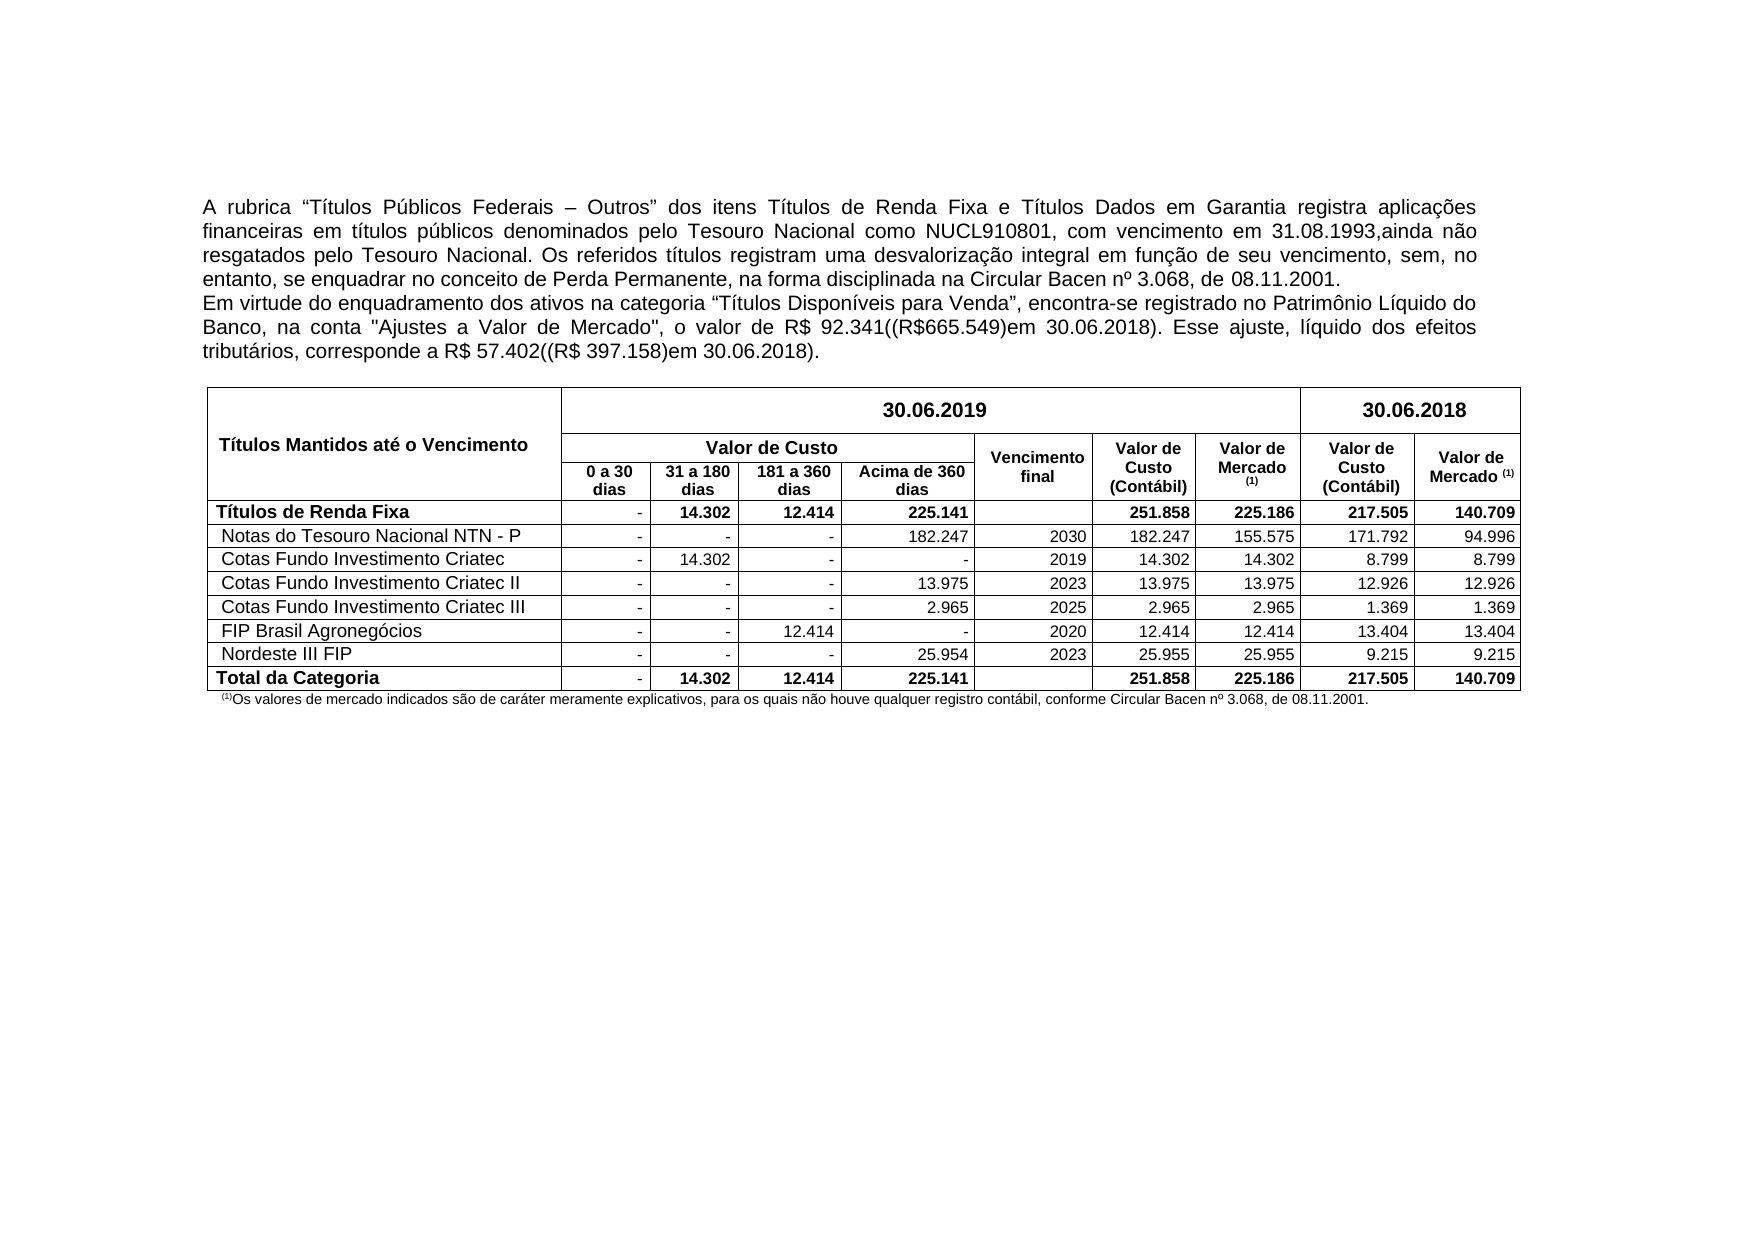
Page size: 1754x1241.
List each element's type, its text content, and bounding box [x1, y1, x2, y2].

table_cell 9.215 [1415, 643, 1520, 666]
table_cell 251.858 [1093, 501, 1195, 524]
table_cell Acima de 360 dias [842, 463, 974, 500]
table_cell 225.186 [1196, 667, 1300, 689]
table_cell 1.369 [1415, 596, 1520, 618]
table_cell - [739, 643, 841, 666]
table_cell 2.965 [842, 596, 974, 618]
table_cell 2019 [975, 548, 1092, 571]
table_cell 94.996 [1415, 525, 1520, 547]
table_cell - [651, 620, 738, 642]
table_cell 25.954 [842, 643, 974, 666]
table_cell - [651, 525, 738, 547]
table_cell Valor de Custo (Contábil) [1301, 434, 1414, 500]
table_cell - [739, 596, 841, 618]
table_cell 12.414 [1093, 620, 1195, 642]
table_cell - [842, 548, 974, 571]
table_cell - [739, 572, 841, 594]
table_cell 13.975 [842, 572, 974, 594]
table_cell 14.302 [651, 667, 738, 689]
table_cell Títulos de Renda Fixa [208, 501, 561, 524]
table_cell 217.505 [1301, 667, 1414, 689]
table_cell 12.414 [739, 620, 841, 642]
table_cell - [651, 572, 738, 594]
table_cell Valor de Mercado (1) [1196, 434, 1300, 500]
table_cell 251.858 [1093, 667, 1195, 689]
table_cell 2023 [975, 643, 1092, 666]
table_cell 182.247 [1093, 525, 1195, 547]
table_cell 2023 [975, 572, 1092, 594]
table_cell 225.141 [842, 667, 974, 689]
table_cell 12.414 [739, 501, 841, 524]
table_cell - [562, 596, 650, 618]
table_header 30.06.2019 [562, 388, 1300, 433]
table_cell 1.369 [1301, 596, 1414, 618]
text Em virtude do enquadramento dos ativos na categoria “Títulos Disponíveis para Venda”, encontra-se registrado no Patrimônio Líquido do Banco, na conta "Ajustes a Valor de Mercado", o valor de R$ 92.341((R$665.549)em 30.06.2018). Esse ajuste, líquido dos efeitos tributários, corresponde a R$ 57.402((R$ 397.158)em 30.06.2018). [202, 291, 1479, 362]
table_cell - [562, 643, 650, 666]
table_cell 12.414 [739, 667, 841, 689]
table_cell - [651, 643, 738, 666]
table_cell 12.926 [1415, 572, 1520, 594]
table_cell 14.302 [1196, 548, 1300, 571]
table_cell Notas do Tesouro Nacional NTN - P [208, 525, 561, 547]
table_cell 13.404 [1301, 620, 1414, 642]
table_cell - [562, 501, 650, 524]
table_cell - [739, 548, 841, 571]
table_cell Valor de Custo [562, 434, 974, 462]
table_cell - [562, 667, 650, 689]
table_cell [975, 667, 1092, 689]
table_cell 8.799 [1415, 548, 1520, 571]
table_cell Cotas Fundo Investimento Criatec III [208, 596, 561, 618]
table_cell 14.302 [651, 501, 738, 524]
table_cell - [562, 548, 650, 571]
table_cell FIP Brasil Agronegócios [208, 620, 561, 642]
table_cell 12.926 [1301, 572, 1414, 594]
table_cell 14.302 [1093, 548, 1195, 571]
table_header 30.06.2018 [1301, 388, 1520, 433]
table_cell 12.414 [1196, 620, 1300, 642]
table_cell 13.404 [1415, 620, 1520, 642]
table_cell Cotas Fundo Investimento Criatec II [208, 572, 561, 594]
table_cell 140.709 [1415, 501, 1520, 524]
table_cell 9.215 [1301, 643, 1414, 666]
table_cell 182.247 [842, 525, 974, 547]
table_cell 25.955 [1093, 643, 1195, 666]
table_cell 217.505 [1301, 501, 1414, 524]
table_cell - [651, 596, 738, 618]
table_cell 31 a 180 dias [651, 463, 738, 500]
table_cell Vencimento final [975, 434, 1092, 500]
table_cell 2.965 [1093, 596, 1195, 618]
table_cell 155.575 [1196, 525, 1300, 547]
table_cell 181 a 360 dias [739, 463, 841, 500]
table_cell 140.709 [1415, 667, 1520, 689]
table_cell Cotas Fundo Investimento Criatec [208, 548, 561, 571]
table_cell Nordeste III FIP [208, 643, 561, 666]
table_cell 14.302 [651, 548, 738, 571]
table_cell Valor de Custo (Contábil) [1093, 434, 1195, 500]
table_cell 25.955 [1196, 643, 1300, 666]
table_cell 171.792 [1301, 525, 1414, 547]
table_header Títulos Mantidos até o Vencimento [208, 388, 561, 500]
table_cell 13.975 [1093, 572, 1195, 594]
table_cell [975, 501, 1092, 524]
table_cell 2020 [975, 620, 1092, 642]
table_cell Valor de Mercado (1) [1415, 434, 1520, 500]
table_cell 2030 [975, 525, 1092, 547]
table_cell 225.186 [1196, 501, 1300, 524]
table_cell Total da Categoria [208, 667, 561, 689]
table_cell 0 a 30 dias [562, 463, 650, 500]
table_cell 8.799 [1301, 548, 1414, 571]
table_cell - [739, 525, 841, 547]
table_cell 2025 [975, 596, 1092, 618]
table_cell - [562, 620, 650, 642]
text A rubrica “Títulos Públicos Federais – Outros” dos itens Títulos de Renda Fixa e Títulos Dados em Garantia registra aplicações financeiras em títulos públicos denominados pelo Tesouro Nacional como NUCL910801, com vencimento em 31.08.1993,ainda não resgatados pelo Tesouro Nacional. Os referidos títulos registram uma desvalorização integral em função de seu vencimento, sem, no entanto, se enquadrar no conceito de Perda Permanente, na forma disciplinada na Circular Bacen nº 3.068, de 08.11.2001. [202, 194, 1479, 290]
table_cell 225.141 [842, 501, 974, 524]
table_cell - [562, 525, 650, 547]
table_cell 13.975 [1196, 572, 1300, 594]
text (1)Os valores de mercado indicados são de caráter meramente explicativos, para os quais não houve qualquer registro contábil, conforme Circular Bacen nº 3.068, de 08.11.2001. [222, 691, 1533, 708]
table_cell - [562, 572, 650, 594]
table_cell - [842, 620, 974, 642]
table_cell 2.965 [1196, 596, 1300, 618]
